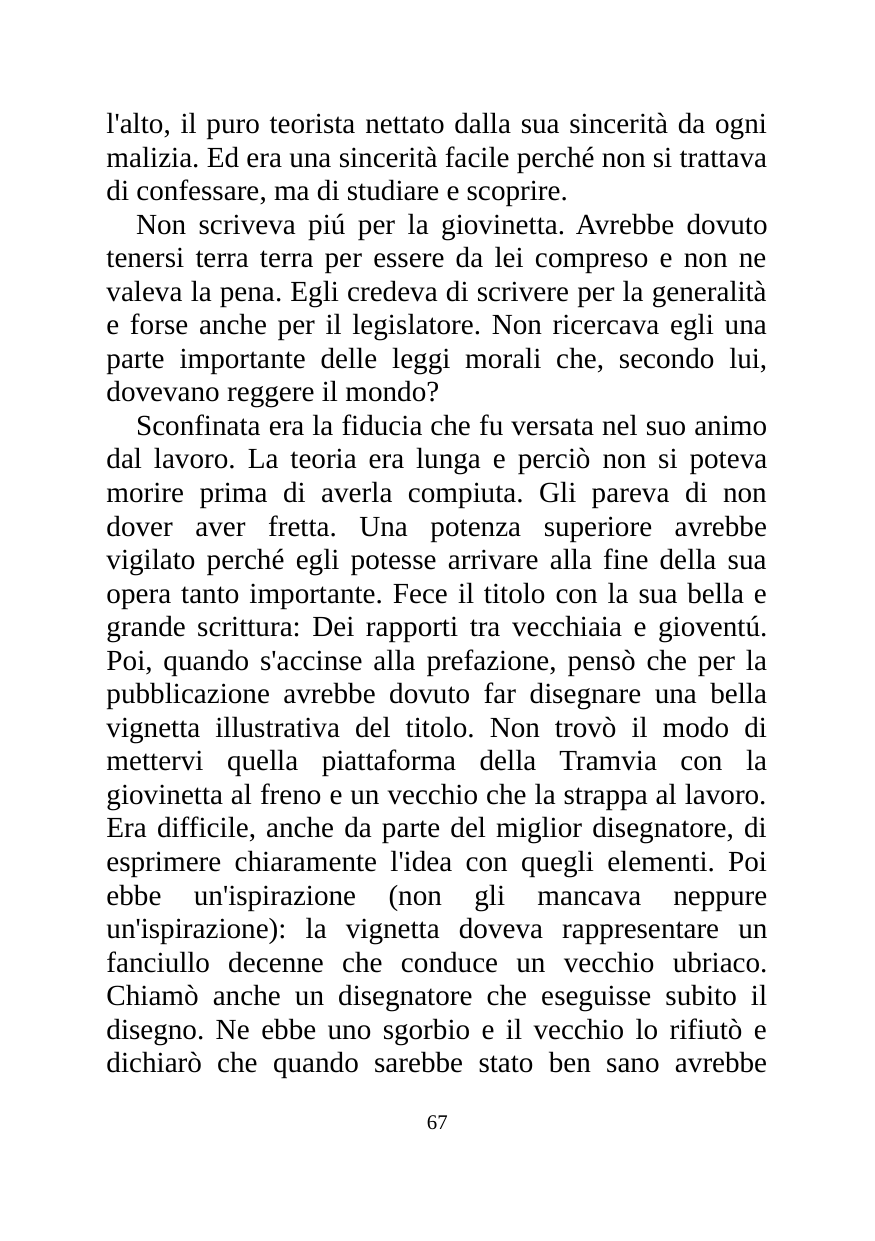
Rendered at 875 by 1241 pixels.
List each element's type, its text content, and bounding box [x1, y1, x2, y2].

text l'alto, il puro teorista nettato dalla sua sincerità da ogni malizia. Ed era una sincerità facile perché non si trattava di confessare, ma di studiare e scoprire. [106, 106, 768, 207]
text Non scriveva piú per la giovinetta. Avrebbe dovuto tenersi terra terra per essere da lei compreso e non ne valeva la pena. Egli credeva di scrivere per la generalità e forse anche per il legislatore. Non ricercava egli una parte importante delle leggi morali che, secondo lui, dovevano reggere il mondo? [106, 207, 768, 408]
text Sconfinata era la fiducia che fu versata nel suo animo dal lavoro. La teoria era lunga e perciò non si poteva morire prima di averla compiuta. Gli pareva di non dover aver fretta. Una potenza superiore avrebbe vigilato perché egli potesse arrivare alla fine della sua opera tanto importante. Fece il titolo con la sua bella e grande scrittura: Dei rapporti tra vecchiaia e gioventú. Poi, quando s'accinse alla prefazione, pensò che per la pubblicazione avrebbe dovuto far disegnare una bella vignetta illustrativa del titolo. Non trovò il modo di mettervi quella piattaforma della Tramvia con la giovinetta al freno e un vecchio che la strappa al lavoro. Era difficile, anche da parte del miglior disegnatore, di esprimere chiaramente l'idea con quegli elementi. Poi ebbe un'ispirazione (non gli mancava neppure un'ispirazione): la vignetta doveva rappresentare un fanciullo decenne che conduce un vecchio ubriaco. Chiamò anche un disegnatore che eseguisse subito il disegno. Ne ebbe uno sgorbio e il vecchio lo rifiutò e dichiarò che quando sarebbe stato ben sano avrebbe [106, 408, 768, 1079]
